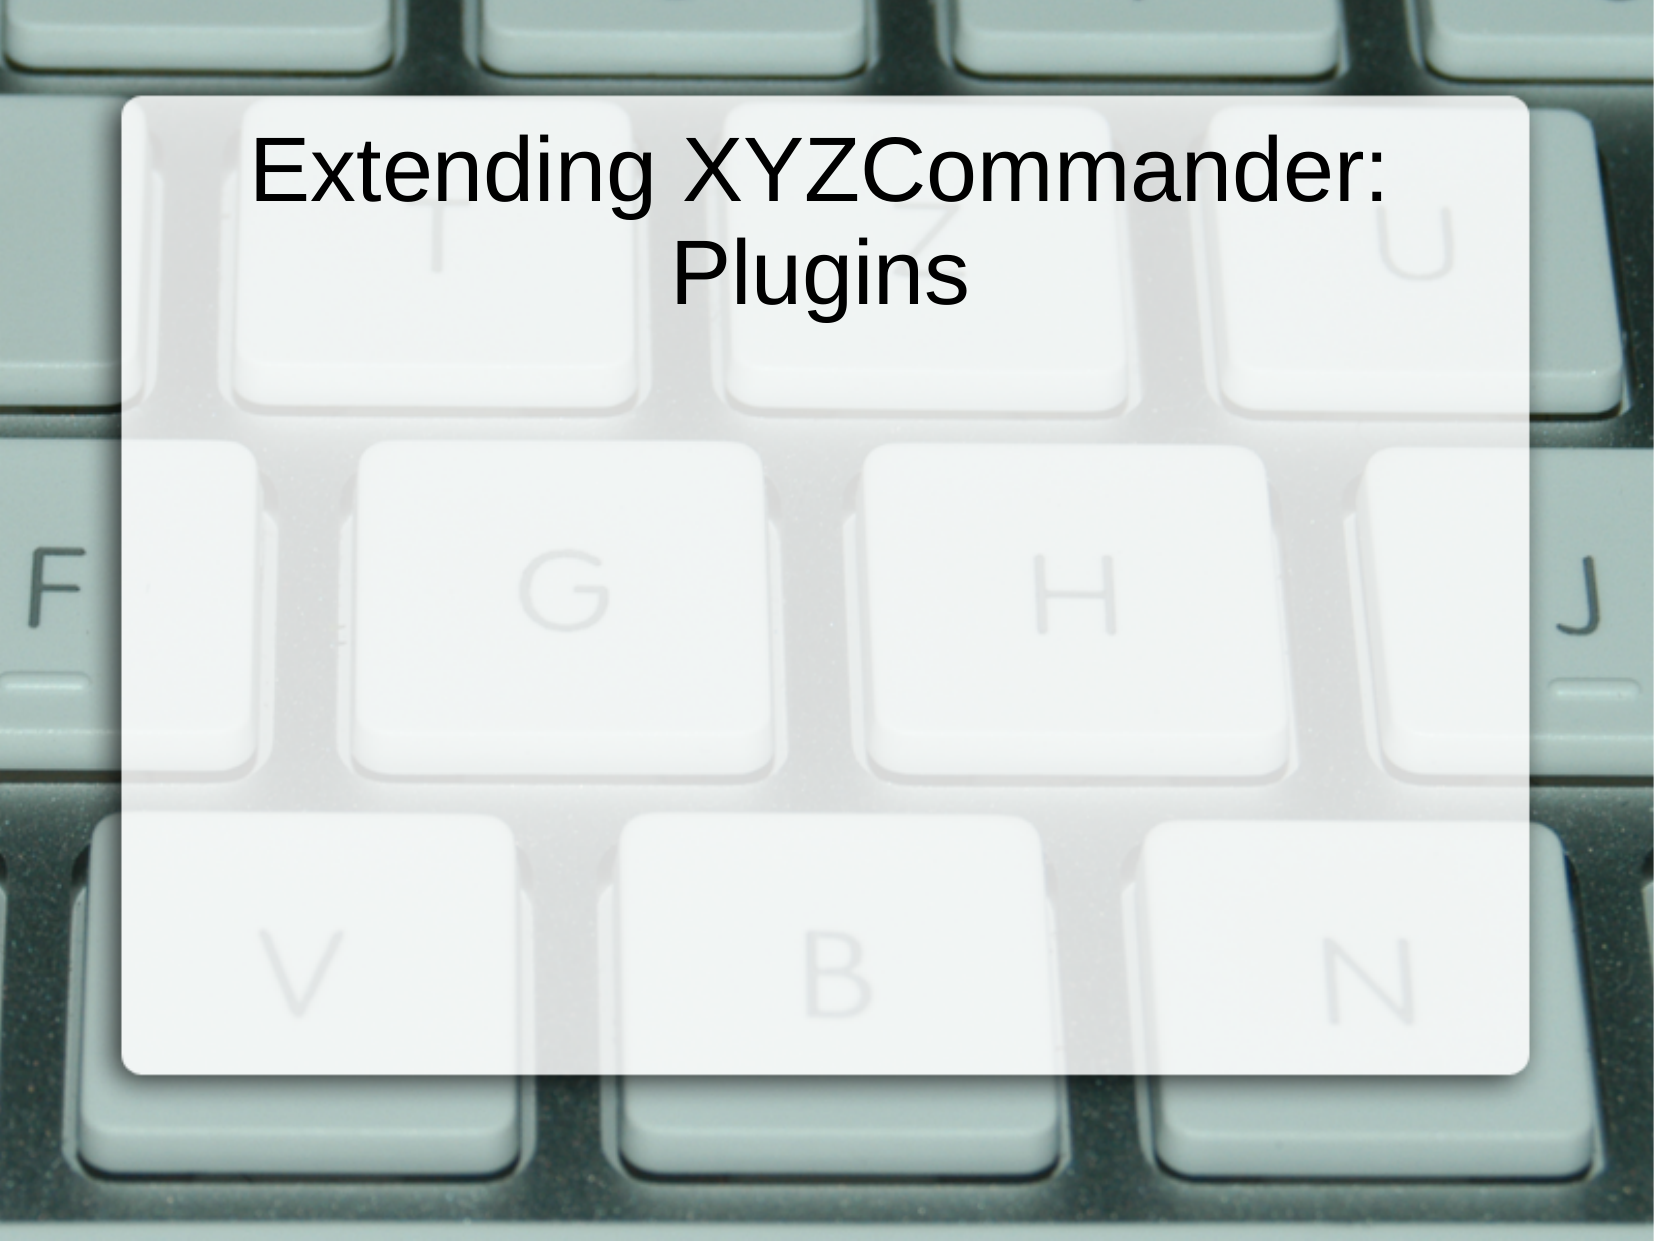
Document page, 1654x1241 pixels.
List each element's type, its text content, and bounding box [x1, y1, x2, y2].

picture [0, 0, 1654, 1241]
title Extending XYZCommander: Plugins [135, 118, 1506, 324]
